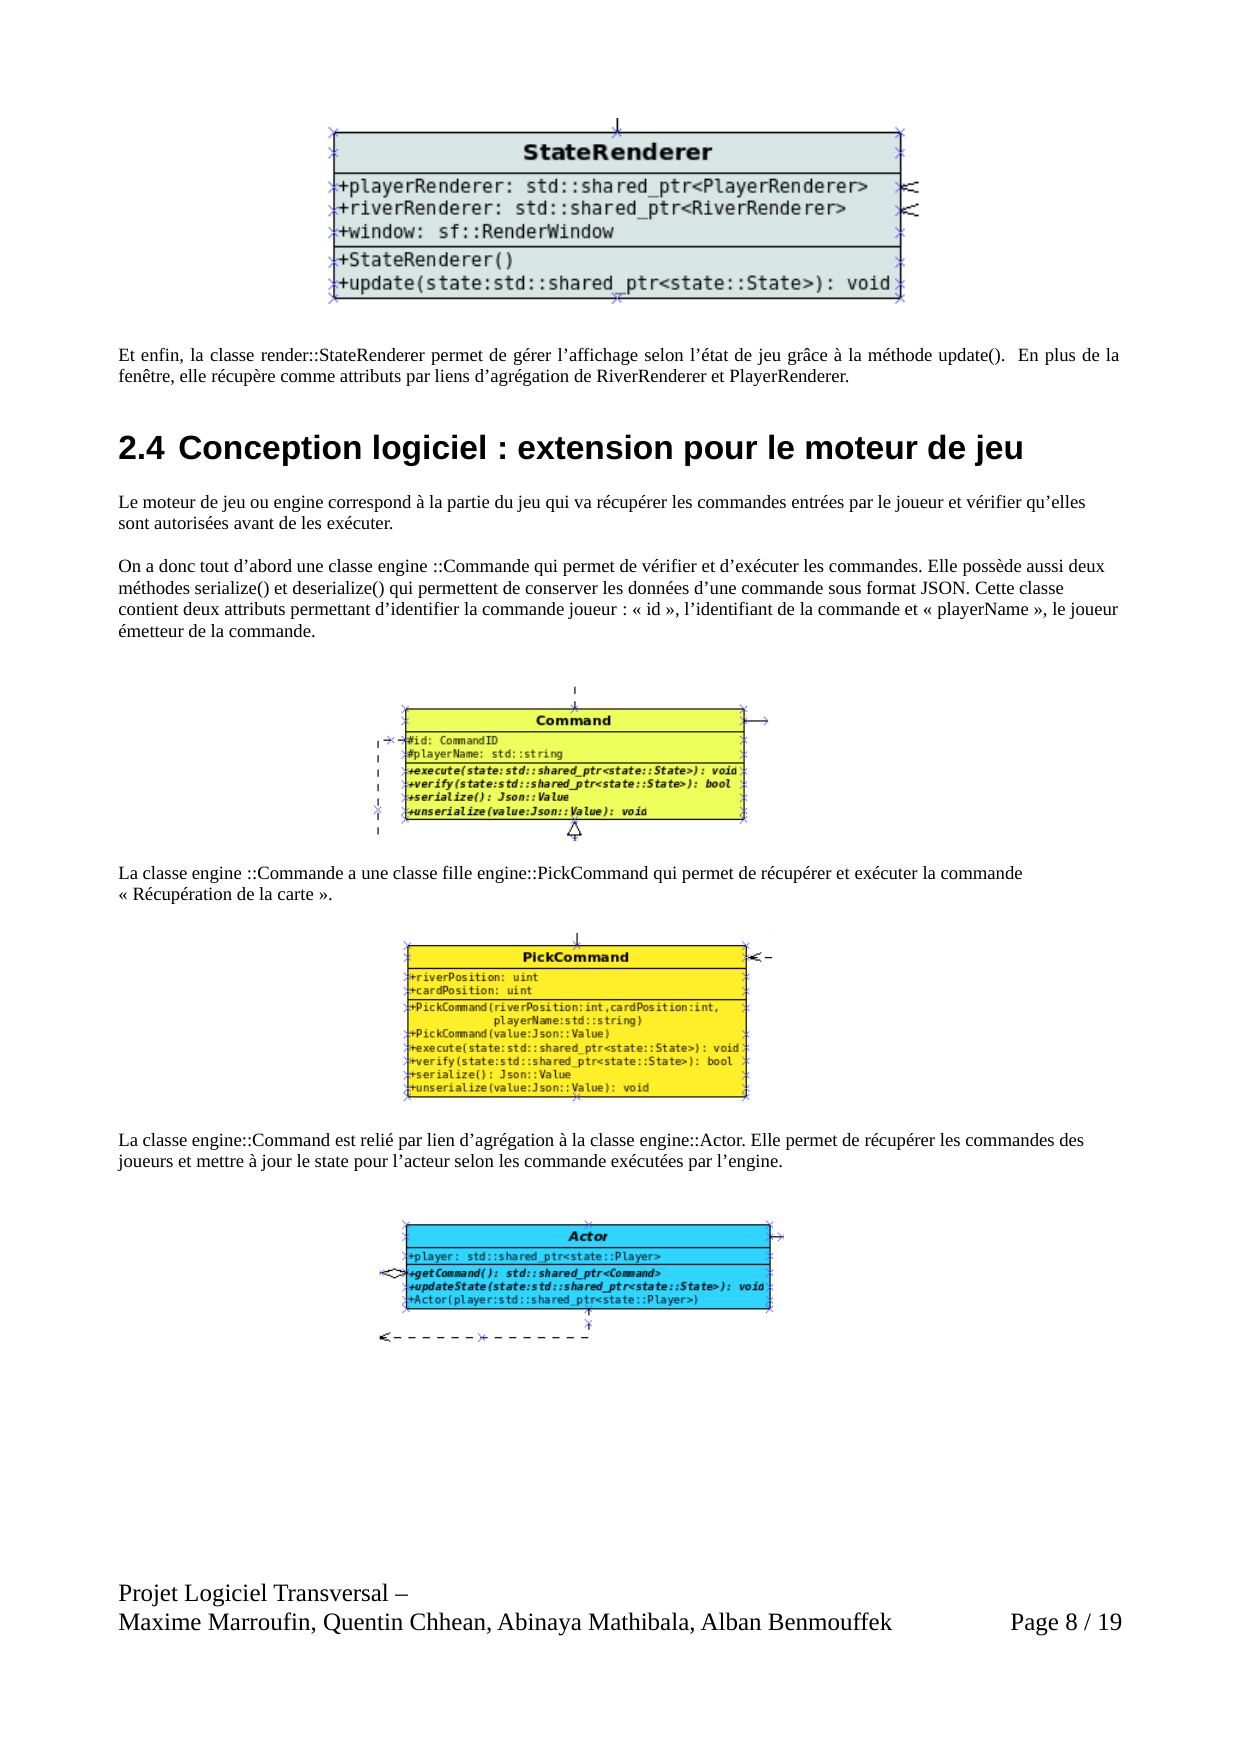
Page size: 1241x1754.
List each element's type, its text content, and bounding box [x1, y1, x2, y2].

text On a donc tout d’abord une classe engine ::Commande qui permet de vérifier et d’exécuter les commandes. Elle possède aussi deux méthodes serialize() et deserialize() qui permettent de conserver les données d’une commande sous format JSON. Cette classe contient deux attributs permettant d’identifier la commande joueur : « id », l’identifiant de la commande et « playerName », le joueur émetteur de la commande. [118, 555, 1122, 641]
text Et enfin, la classe render::StateRenderer permet de gérer l’affichage selon l’état de jeu grâce à la méthode update(). En plus de la fenêtre, elle récupère comme attributs par liens d’agrégation de RiverRenderer et PlayerRenderer. [118, 344, 1122, 387]
picture [373, 684, 769, 841]
picture [384, 1204, 784, 1379]
picture [380, 933, 776, 1108]
picture [321, 118, 919, 315]
text La classe engine::Command est relié par lien d’agrégation à la classe engine::Actor. Elle permet de récupérer les commandes des joueurs et mettre à jour le state pour l’acteur selon les commande exécutées par l’engine. [118, 1129, 1122, 1172]
text La classe engine ::Commande a une classe fille engine::PickCommand qui permet de récupérer et exécuter la commande « Récupération de la carte ». [118, 862, 1122, 905]
subtitle Conception logiciel : extension pour le moteur de jeu [118, 428, 1122, 467]
text Le moteur de jeu ou engine correspond à la partie du jeu qui va récupérer les commandes entrées par le joueur et vérifier qu’elles sont autorisées avant de les exécuter. [118, 491, 1122, 534]
